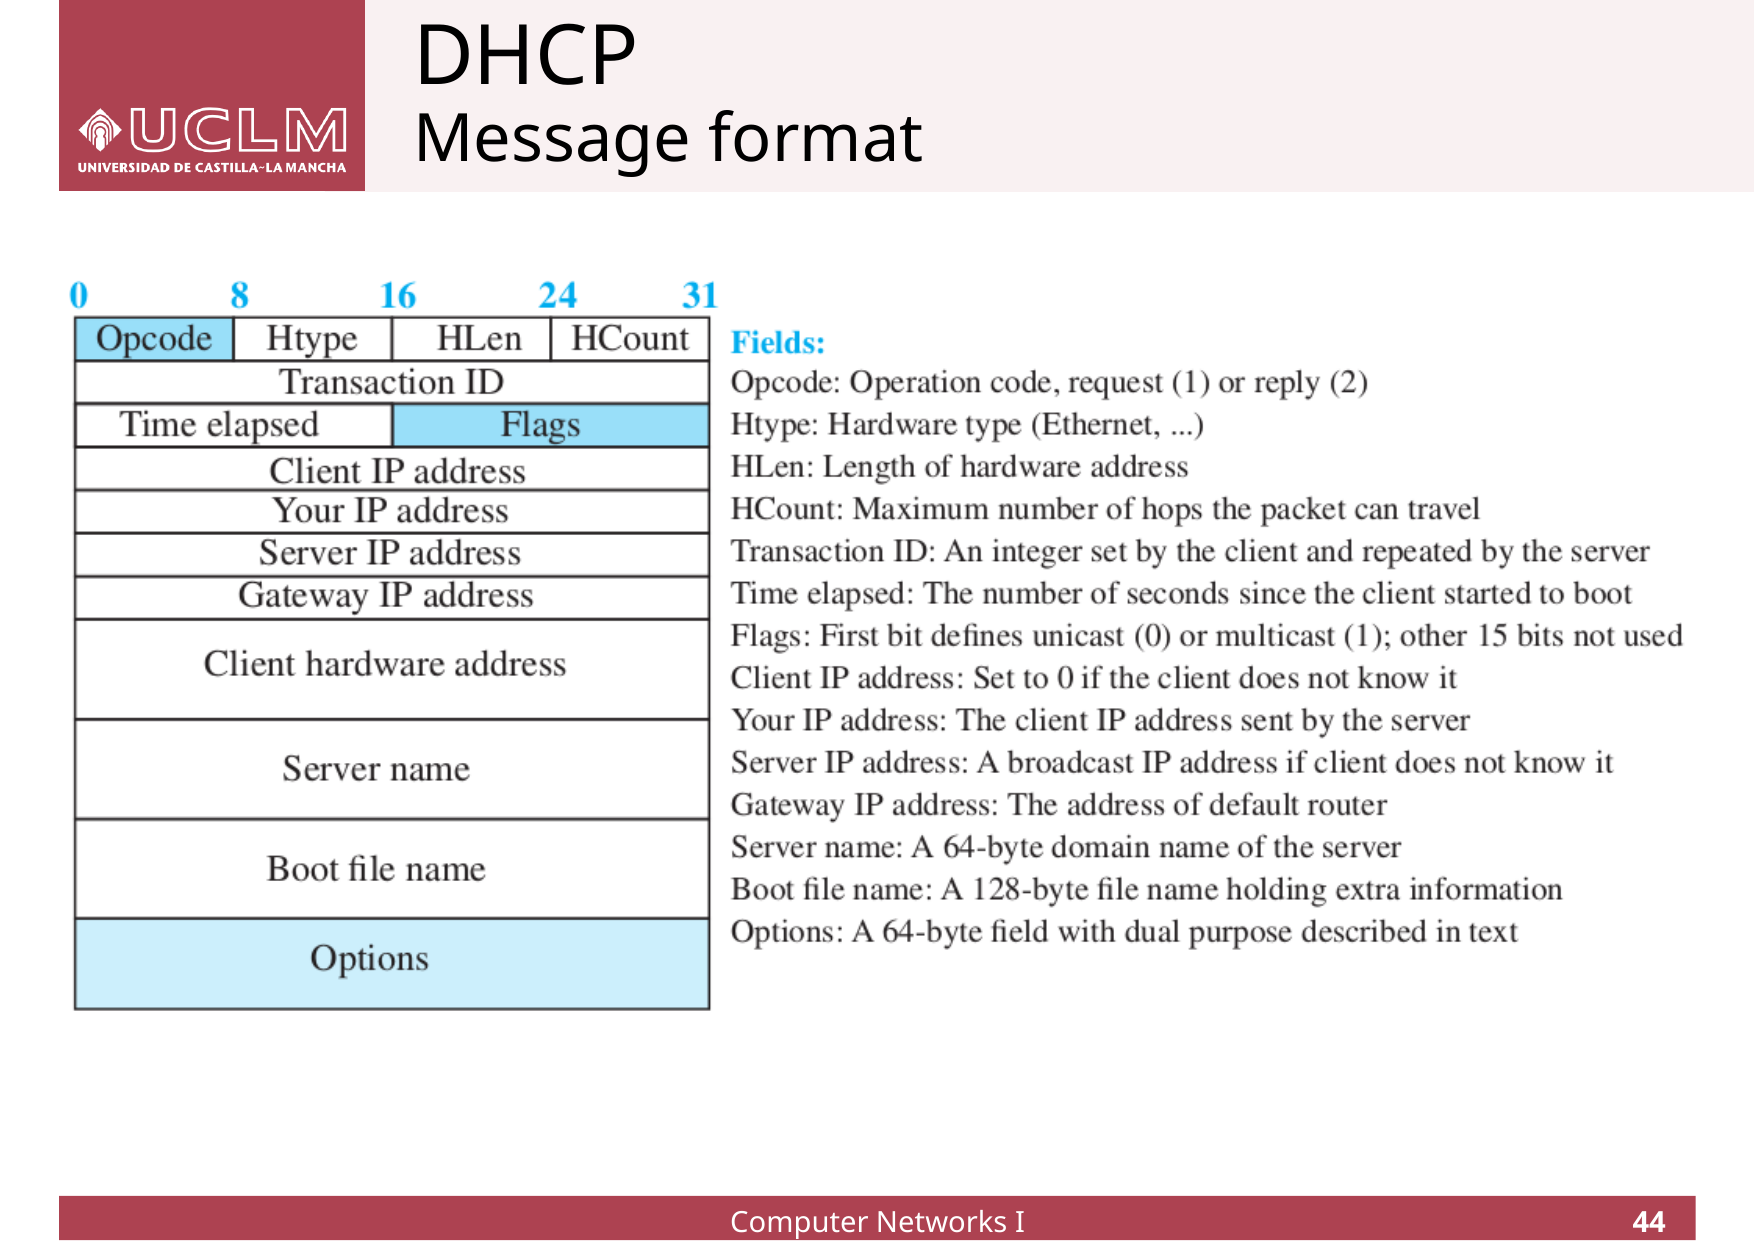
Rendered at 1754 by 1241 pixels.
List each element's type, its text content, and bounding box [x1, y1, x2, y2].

title DHCP Message format [413, 0, 1667, 198]
picture [59, 0, 365, 191]
picture [54, 261, 1719, 1036]
